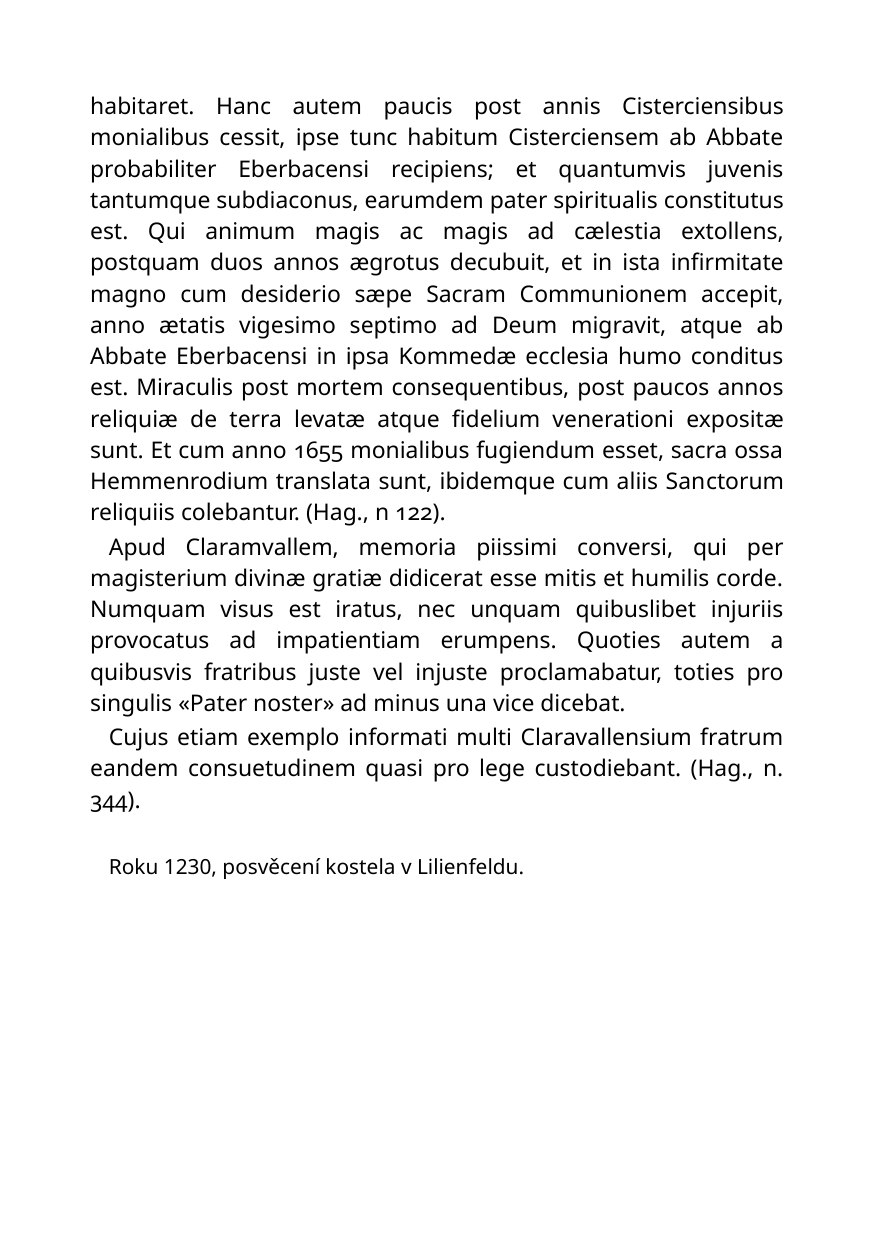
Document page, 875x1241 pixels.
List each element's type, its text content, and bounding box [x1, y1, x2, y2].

text Roku 1230, posvěcení kostela v Lilienfeldu. [90, 852, 784, 881]
text Cujus etiam exemplo informati multi Claravallensium fratrum eandem consuetudinem quasi pro lege custodiebant. (Hag., n. 344). [90, 721, 784, 815]
text habitaret. Hanc autem paucis post annis Cisterciensibus monialibus cessit, ipse tunc habitum Cisterciensem ab Abbate probabiliter Eberbacensi recipiens; et quantumvis juvenis tantumque subdiaconus, earumdem pater spiritualis constitutus est. Qui animum magis ac magis ad cælestia extollens, postquam duos annos ægrotus decubuit, et in ista infirmitate magno cum desiderio sæpe Sacram Communionem accepit, anno ætatis vigesimo septimo ad Deum migravit, atque ab Abbate Eber­bacensi in ipsa Kommedæ ecclesia humo conditus est. Mira­culis post mortem consequentibus, post paucos annos reliquiæ de terra levatæ atque fidelium venerationi expositæ sunt. Et cum anno 1655 monialibus fugiendum esset, sacra ossa Hemmenrodium translata sunt, ibidemque cum aliis San­ctorum reliquiis colebantur. (Hag., n 122). [90, 90, 784, 527]
text Apud Claramvallem, memoria piissimi conversi, qui per magisterium divinæ gratiæ didicerat esse mitis et humilis corde. Numquam visus est iratus, nec unquam quibuslibet injuriis provocatus ad impatientiam erumpens. Quoties autem a quibusvis fratribus juste vel injuste proclamabatur, toties pro singulis «Pater noster» ad minus una vice dicebat. [90, 531, 784, 718]
